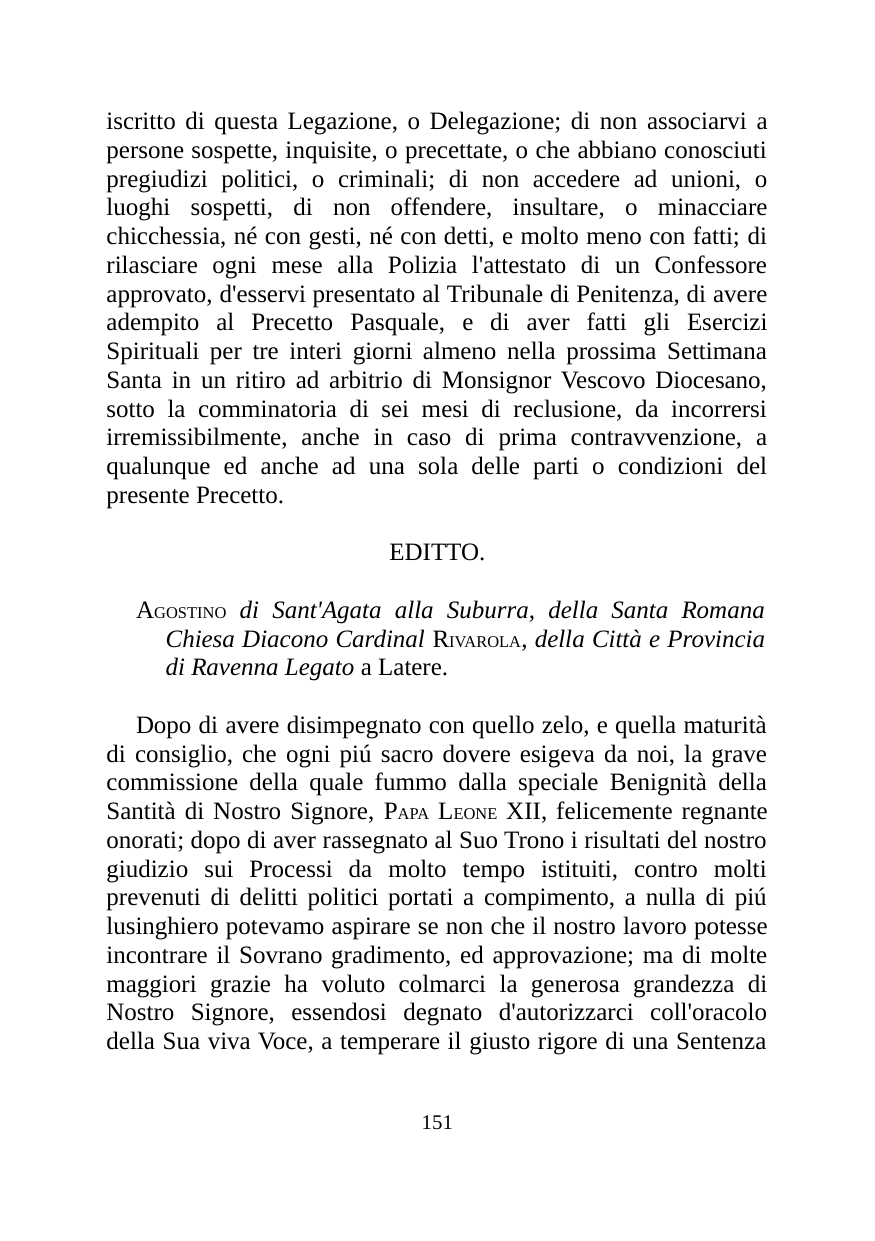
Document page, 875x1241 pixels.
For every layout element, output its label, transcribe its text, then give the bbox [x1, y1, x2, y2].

text EDITTO. [106, 537, 768, 566]
text iscritto di questa Legazione, o Delegazione; di non associarvi a persone sospette, inquisite, o precettate, o che abbiano conosciuti pregiudizi politici, o criminali; di non accedere ad unioni, o luoghi sospetti, di non offendere, insultare, o minacciare chicchessia, né con gesti, né con detti, e molto meno con fatti; di rilasciare ogni mese alla Polizia l'attestato di un Confessore approvato, d'esservi presentato al Tribunale di Penitenza, di avere adempito al Precetto Pasquale, e di aver fatti gli Esercizi Spirituali per tre interi giorni almeno nella prossima Settimana Santa in un ritiro ad arbitrio di Monsignor Vescovo Diocesano, sotto la comminatoria di sei mesi di reclusione, da incorrersi irremissibilmente, anche in caso di prima contravvenzione, a qualunque ed anche ad una sola delle parti o condizioni del presente Precetto. [106, 106, 768, 509]
text Agostino di Sant'Agata alla Suburra, della Santa Romana Chiesa Diacono Cardinal Rivarola, della Città e Provincia di Ravenna Legato a Latere. [136, 595, 768, 681]
text Dopo di avere disimpegnato con quello zelo, e quella maturità di consiglio, che ogni piú sacro dovere esigeva da noi, la grave commissione della quale fummo dalla speciale Benignità della Santità di Nostro Signore, Papa Leone XII, felicemente regnante onorati; dopo di aver rassegnato al Suo Trono i risultati del nostro giudizio sui Processi da molto tempo istituiti, contro molti prevenuti di delitti politici portati a compimento, a nulla di piú lusinghiero potevamo aspirare se non che il nostro lavoro potesse incontrare il Sovrano gradimento, ed approvazione; ma di molte maggiori grazie ha voluto colmarci la generosa grandezza di Nostro Signore, essendosi degnato d'autorizzarci coll'oracolo della Sua viva Voce, a temperare il giusto rigore di una Sentenza [106, 710, 768, 1055]
